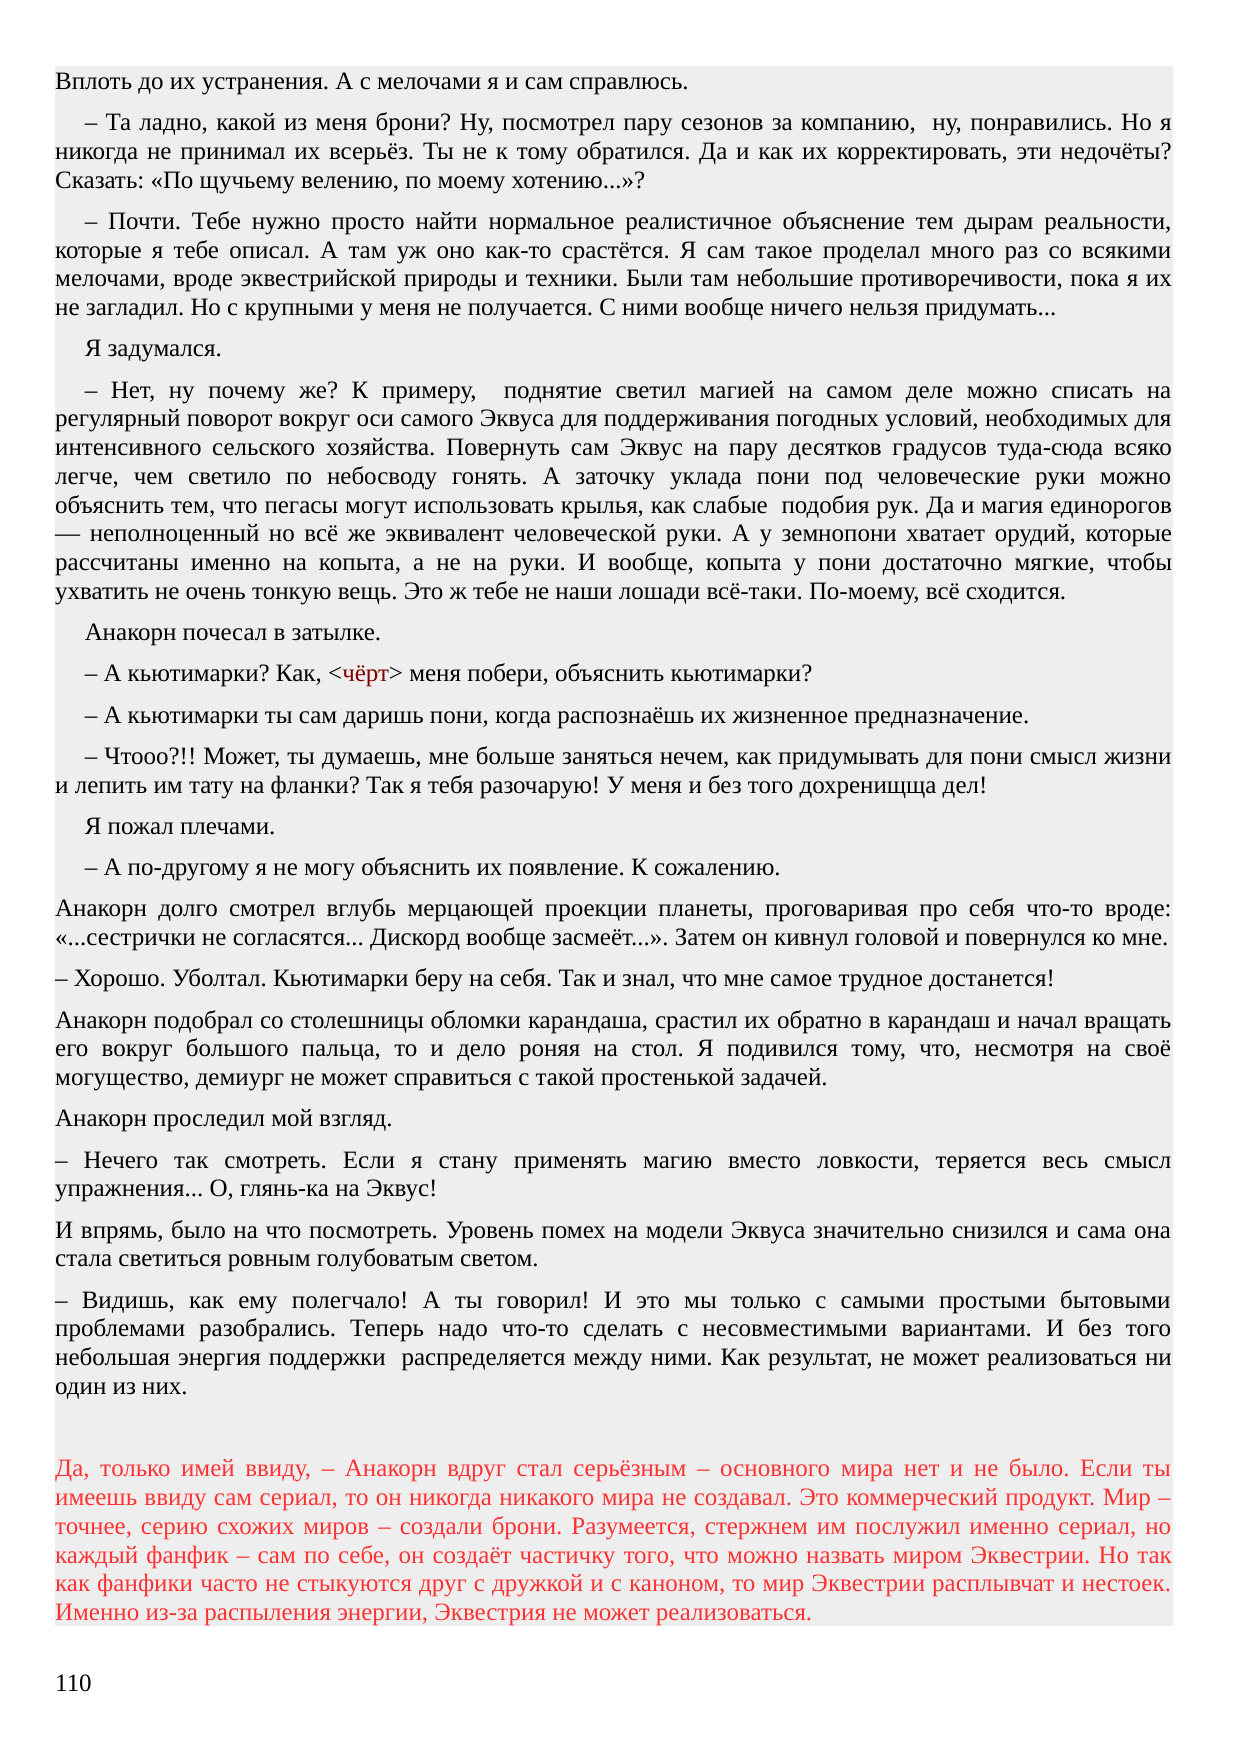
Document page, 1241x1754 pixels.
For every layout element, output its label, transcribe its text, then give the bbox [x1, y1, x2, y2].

text Анакорн проследил мой взгляд. [55, 1103, 1173, 1132]
text Да, только имей ввиду, – Анакорн вдруг стал серьёзным – основного мира нет и не было. Если ты имеешь ввиду сам сериал, то он никогда никакого мира не создавал. Это коммерческий продукт. Мир – точнее, серию схожих миров – создали брони. Разумеется, стержнем им послужил именно сериал, но каждый фанфик – сам по себе, он создаёт частичку того, что можно назвать миром Эквестрии. Но так как фанфики часто не стыкуются друг с дружкой и с каноном, то мир Эквестрии расплывчат и нестоек. Именно из-за распыления энергии, Эквестрия не может реализоваться. [55, 1453, 1173, 1626]
text – Та ладно, какой из меня брони? Ну, посмотрел пару сезонов за компанию, ну, понравились. Но я никогда не принимал их всерьёз. Ты не к тому обратился. Да и как их корректировать, эти недочёты? Сказать: «По щучьему велению, по моему хотению...»? [55, 107, 1173, 193]
text Анакорн долго смотрел вглубь мерцающей проекции планеты, проговаривая про себя что-то вроде: «...сестрички не согласятся... Дискорд вообще засмеёт...». Затем он кивнул головой и повернулся ко мне. [55, 893, 1173, 951]
text – А кьютимарки? Как, <чёрт> меня побери, объяснить кьютимарки? [55, 658, 1173, 687]
text – А по-другому я не могу объяснить их появление. К сожалению. [55, 852, 1173, 881]
text – Хорошо. Уболтал. Кьютимарки беру на себя. Так и знал, что мне самое трудное достанется! [55, 963, 1173, 992]
text – Чтооо?!! Может, ты думаешь, мне больше заняться нечем, как придумывать для пони смысл жизни и лепить им тату на фланки? Так я тебя разочарую! У меня и без того дохренищща дел! [55, 741, 1173, 798]
text Вплоть до их устранения. А с мелочами я и сам справлюсь. [55, 66, 1173, 95]
text – Нет, ну почему же? К примеру, поднятие светил магией на самом деле можно списать на регулярный поворот вокруг оси самого Эквуса для поддерживания погодных условий, необходимых для интенсивного сельского хозяйства. Повернуть сам Эквус на пару десятков градусов туда-сюда всяко легче, чем светило по небосводу гонять. А заточку уклада пони под человеческие руки можно объяснить тем, что пегасы могут использовать крылья, как слабые подобия рук. Да и магия единорогов — неполноценный но всё же эквивалент человеческой руки. А у земнопони хватает орудий, которые рассчитаны именно на копыта, а не на руки. И вообще, копыта у пони достаточно мягкие, чтобы ухватить не очень тонкую вещь. Это ж тебе не наши лошади всё-таки. По-моему, всё сходится. [55, 375, 1173, 605]
text Анакорн подобрал со столешницы обломки карандаша, срастил их обратно в карандаш и начал вращать его вокруг большого пальца, то и дело роняя на стол. Я подивился тому, что, несмотря на своё могущество, демиург не может справиться с такой простенькой задачей. [55, 1005, 1173, 1091]
text – Нечего так смотреть. Если я стану применять магию вместо ловкости, теряется весь смысл упражнения... О, глянь-ка на Эквус! [55, 1145, 1173, 1202]
text Я задумался. [55, 333, 1173, 362]
text – Почти. Тебе нужно просто найти нормальное реалистичное объяснение тем дырам реальности, которые я тебе описал. А там уж оно как-то срастётся. Я сам такое проделал много раз со всякими мелочами, вроде эквестрийской природы и техники. Были там небольшие противоречивости, пока я их не загладил. Но с крупными у меня не получается. С ними вообще ничего нельзя придумать... [55, 206, 1173, 321]
text – А кьютимарки ты сам даришь пони, когда распознаёшь их жизненное предназначение. [55, 700, 1173, 728]
text Анакорн почесал в затылке. [55, 617, 1173, 646]
text – Видишь, как ему полегчало! А ты говорил! И это мы только с самыми простыми бытовыми проблемами разобрались. Теперь надо что-то сделать с несовместимыми вариантами. И без того небольшая энергия поддержки распределяется между ними. Как результат, не может реализоваться ни один из них. [55, 1285, 1173, 1400]
text И впрямь, было на что посмотреть. Уровень помех на модели Эквуса значительно снизился и сама она стала светиться ровным голубоватым светом. [55, 1215, 1173, 1272]
text Я пожал плечами. [55, 811, 1173, 840]
